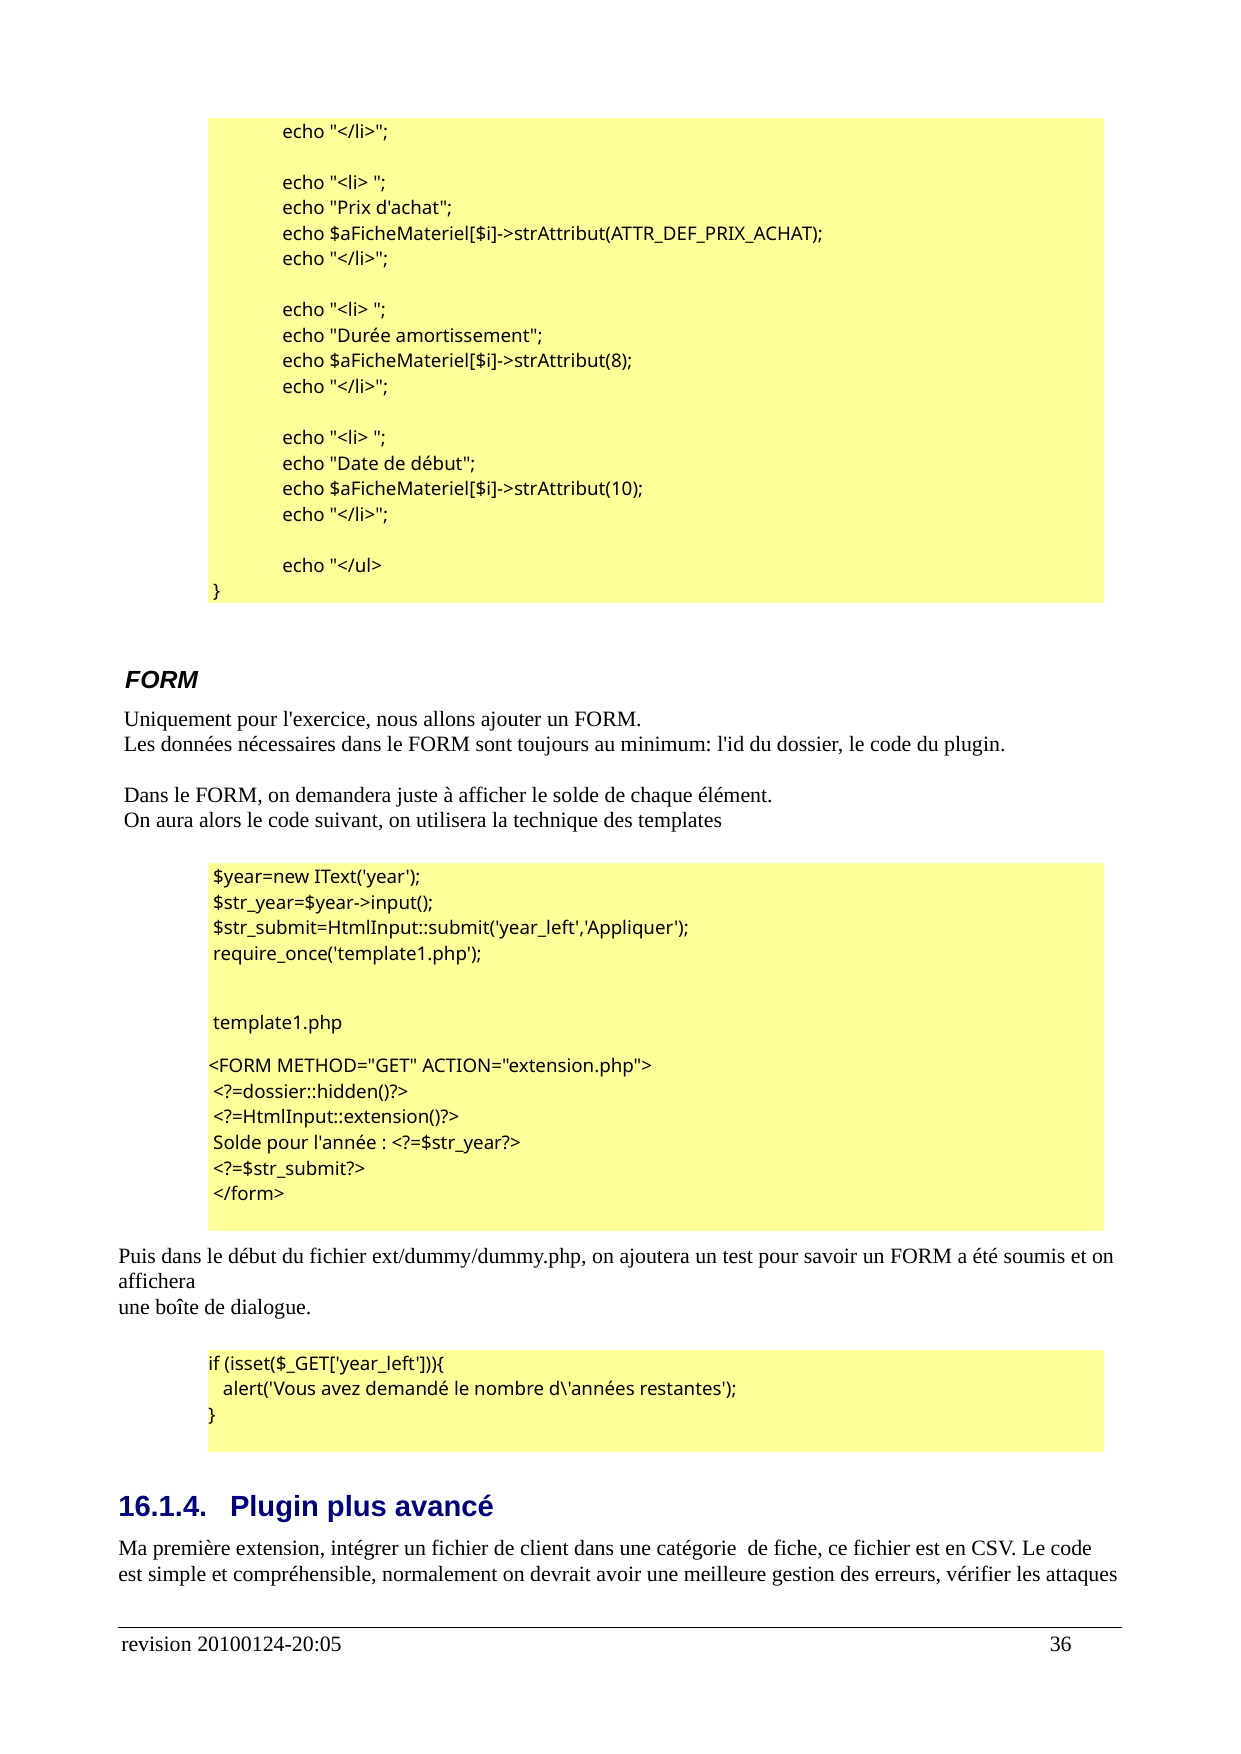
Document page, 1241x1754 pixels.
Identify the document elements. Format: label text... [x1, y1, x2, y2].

subtitle Plugin plus avancé [118, 1489, 1122, 1523]
text Ma première extension, intégrer un fichier de client dans une catégorie de fiche, ce fichier est en CSV. Le code est simple et compréhensible, normalement on devrait avoir une meilleure gestion des erreurs, vérifier les attaques [118, 1535, 1122, 1586]
text if (isset($_GET['year_left'])){ alert('Vous avez demandé le nombre d\'années restantes'); } [208, 1350, 1104, 1452]
text Puis dans le début du fichier ext/dummy/dummy.php, on ajoutera un test pour savoir un FORM a été soumis et on affichera une boîte de dialogue. [118, 1243, 1122, 1344]
text $year=new IText('year'); $str_year=$year->input(); $str_submit=HtmlInput::submit('year_left','Appliquer'); require_once('template1.php'); [208, 863, 1104, 966]
subtitle FORM [118, 665, 1122, 694]
text Uniquement pour l'exercice, nous allons ajouter un FORM. Les données nécessaires dans le FORM sont toujours au minimum: l'id du dossier, le code du plugin. Dans le FORM, on demandera juste à afficher le solde de chaque élément. On aura alors le code suivant, on utilisera la technique des templates [118, 706, 1122, 857]
text <FORM METHOD="GET" ACTION="extension.php"> <?=dossier::hidden()?> <?=HtmlInput::extension()?> Solde pour l'année : <?=$str_year?> <?=$str_submit?> </form> [208, 1053, 1104, 1231]
text echo "</li>"; echo "<li> "; echo "Prix d'achat"; echo $aFicheMateriel[$i]->strAttribut(ATTR_DEF_PRIX_ACHAT); echo "</li>"; echo "<li> "; echo "Durée amortissement"; echo $aFicheMateriel[$i]->strAttribut(8); echo "</li>"; echo "<li> "; echo "Date de début"; echo $aFicheMateriel[$i]->strAttribut(10); echo "</li>"; echo "</ul> } [208, 118, 1104, 603]
text template1.php [208, 984, 1104, 1035]
